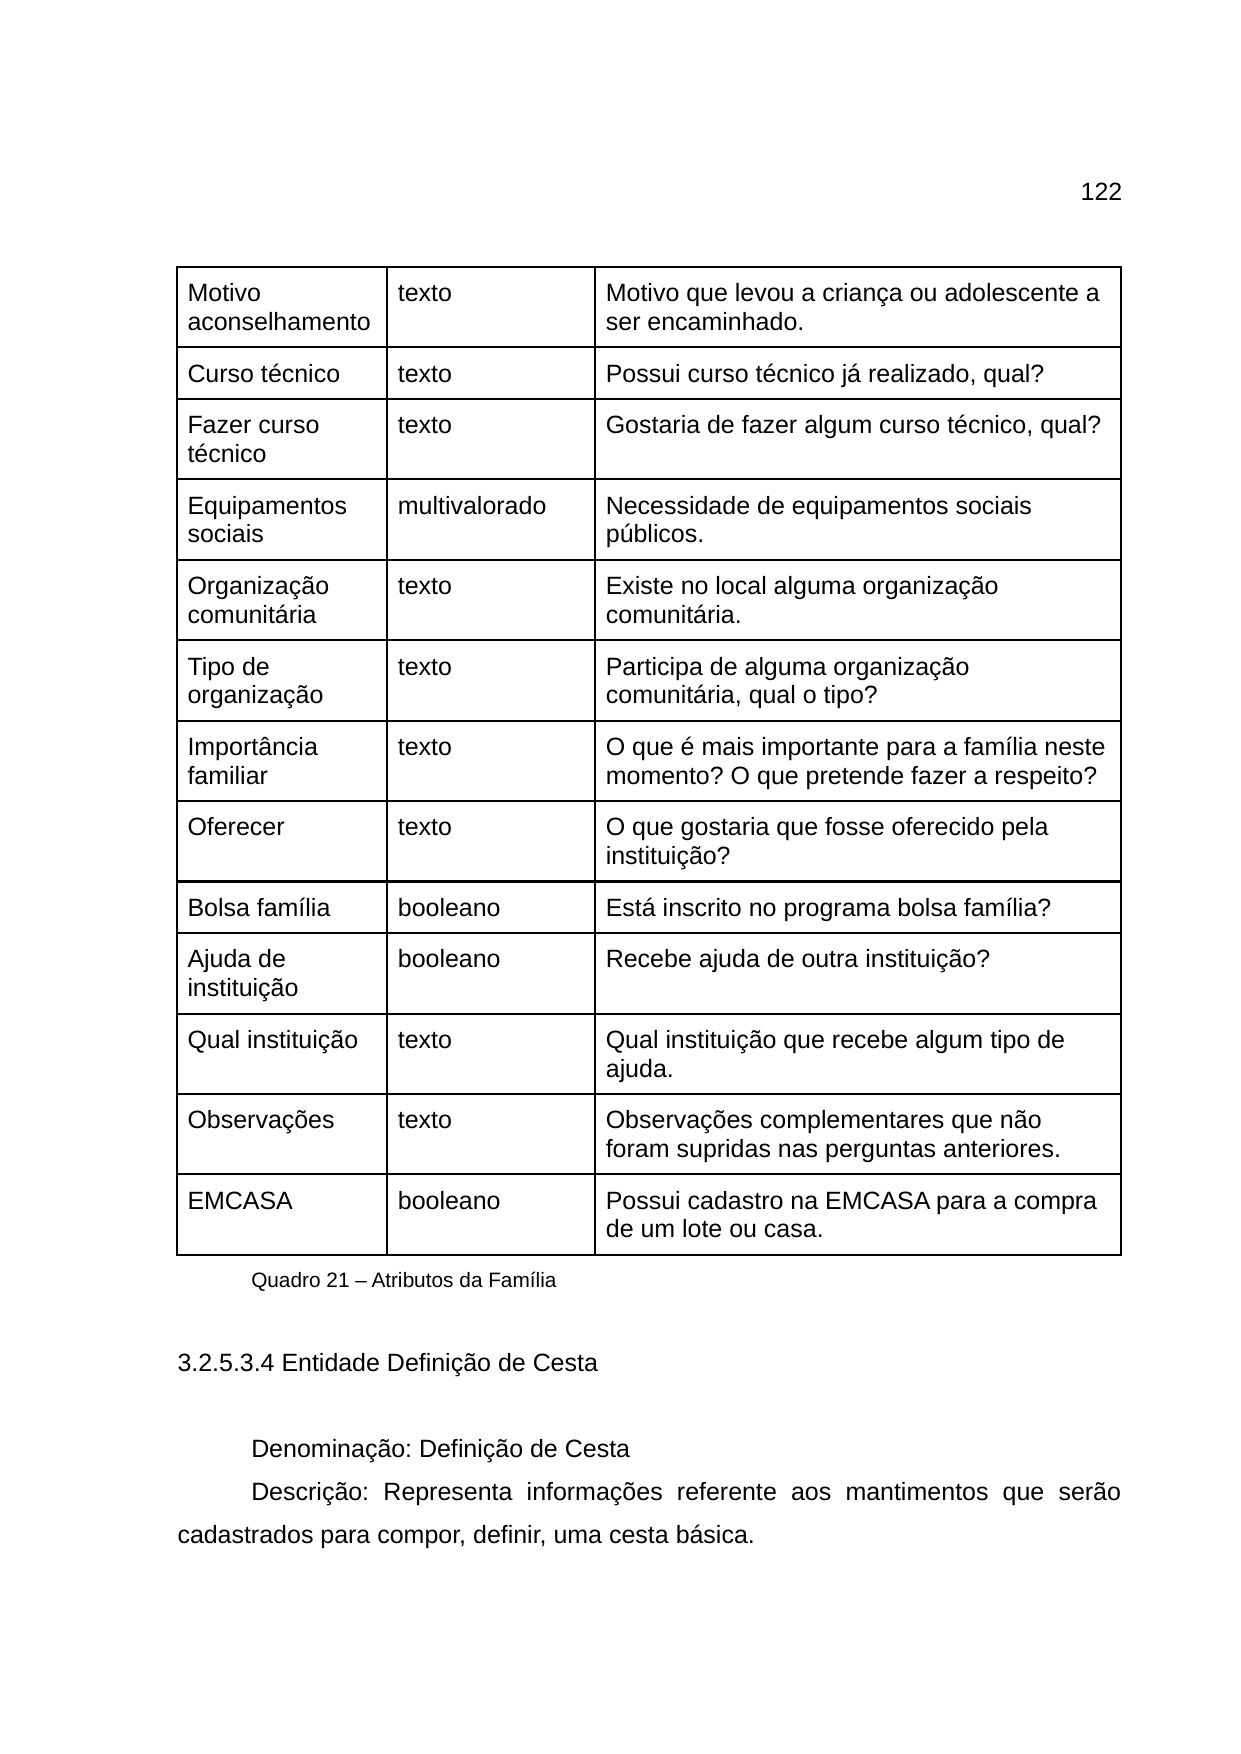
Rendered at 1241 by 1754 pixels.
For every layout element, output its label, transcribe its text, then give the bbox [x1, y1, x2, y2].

table_cell texto [388, 1095, 594, 1173]
table_cell Importância familiar [178, 722, 386, 800]
table_cell Qual instituição que recebe algum tipo de ajuda. [596, 1015, 1120, 1093]
table_cell Qual instituição [178, 1015, 386, 1093]
table_cell Existe no local alguma organização comunitária. [596, 561, 1120, 639]
text Denominação: Definição de Cesta [177, 1434, 1122, 1463]
table_cell Curso técnico [178, 348, 386, 398]
text 3.2.5.3.4 Entidade Definição de Cesta [177, 1348, 1122, 1377]
table_cell texto [388, 400, 594, 478]
table_cell Participa de alguma organização comunitária, qual o tipo? [596, 641, 1120, 719]
table_cell texto [388, 268, 594, 346]
table_cell booleano [388, 934, 594, 1012]
table_cell Motivo que levou a criança ou adolescente a ser encaminhado. [596, 268, 1120, 346]
table_cell booleano [388, 1175, 594, 1254]
table_cell EMCASA [178, 1175, 386, 1254]
table_cell Necessidade de equipamentos sociais públicos. [596, 480, 1120, 559]
table_cell Motivo aconselhamento [178, 268, 386, 346]
table_cell texto [388, 802, 594, 880]
table_cell Equipamentos sociais [178, 480, 386, 559]
table_cell O que gostaria que fosse oferecido pela instituição? [596, 802, 1120, 880]
table_cell Observações complementares que não foram supridas nas perguntas anteriores. [596, 1095, 1120, 1173]
table_cell Está inscrito no programa bolsa família? [596, 883, 1120, 932]
table_cell Observações [178, 1095, 386, 1173]
table_cell Fazer curso técnico [178, 400, 386, 478]
table_cell texto [388, 722, 594, 800]
table_cell Possui cadastro na EMCASA para a compra de um lote ou casa. [596, 1175, 1120, 1254]
table_cell Possui curso técnico já realizado, qual? [596, 348, 1120, 398]
text Descrição: Representa informações referente aos mantimentos que serão cadastrados para compor, definir, uma cesta básica. [177, 1477, 1122, 1549]
text Quadro 21 – Atributos da Família [177, 1268, 1122, 1292]
table_cell Gostaria de fazer algum curso técnico, qual? [596, 400, 1120, 478]
table_cell texto [388, 348, 594, 398]
table_cell multivalorado [388, 480, 594, 559]
table_cell Organização comunitária [178, 561, 386, 639]
table_cell texto [388, 561, 594, 639]
table_cell texto [388, 641, 594, 719]
table_cell O que é mais importante para a família neste momento? O que pretende fazer a respeito? [596, 722, 1120, 800]
table_cell Recebe ajuda de outra instituição? [596, 934, 1120, 1012]
table_cell booleano [388, 883, 594, 932]
table_cell Bolsa família [178, 883, 386, 932]
table_cell Tipo de organização [178, 641, 386, 719]
table_cell texto [388, 1015, 594, 1093]
table_cell Ajuda de instituição [178, 934, 386, 1012]
table_cell Oferecer [178, 802, 386, 880]
